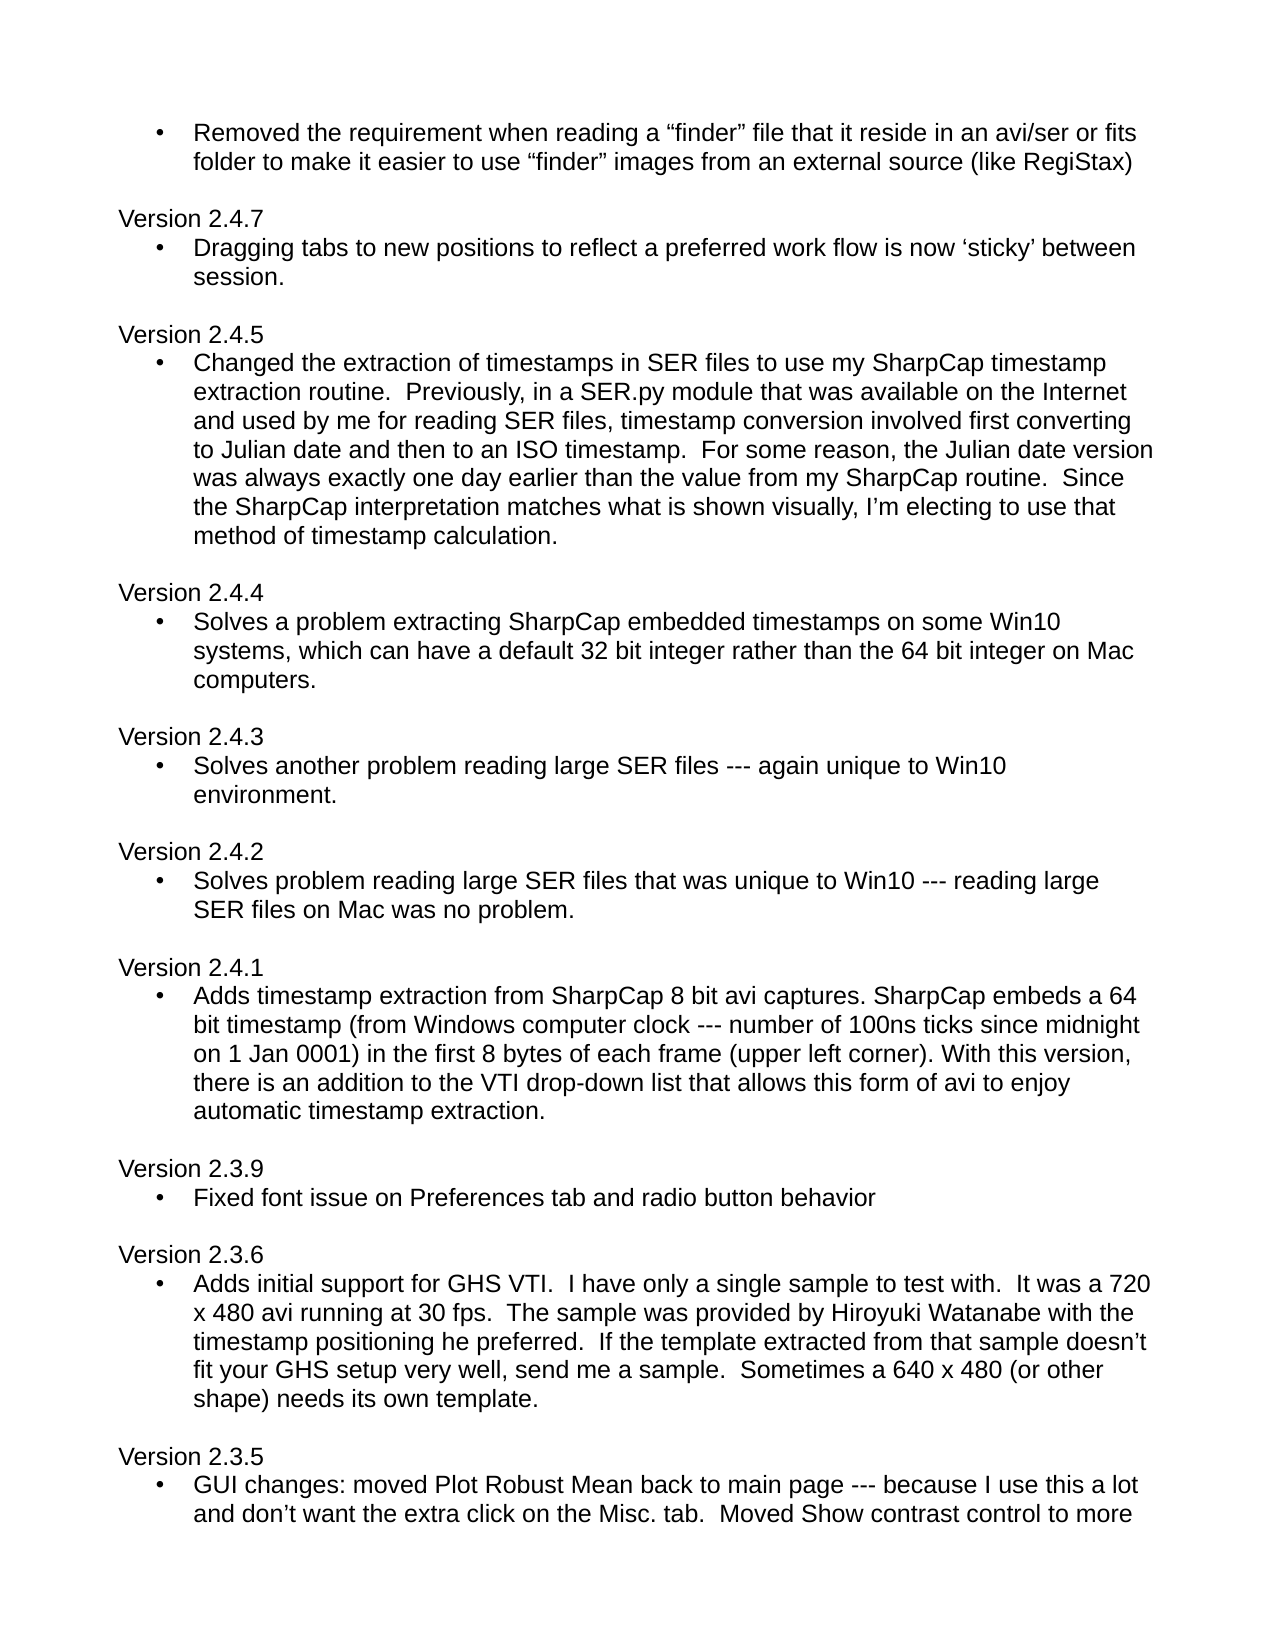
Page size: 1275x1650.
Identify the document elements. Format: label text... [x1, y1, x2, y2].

list Solves a problem extracting SharpCap embedded timestamps on some Win10 systems, which can have a default 32 bit integer rather than the 64 bit integer on Mac computers. [156, 607, 1157, 722]
text Version 2.4.7 [118, 204, 1157, 233]
text Version 2.4.4 [118, 578, 1157, 607]
text Version 2.4.1 [118, 952, 1157, 981]
list Adds timestamp extraction from SharpCap 8 bit avi captures. SharpCap embeds a 64 bit timestamp (from Windows computer clock --- number of 100ns ticks since midnight on 1 Jan 0001) in the first 8 bytes of each frame (upper left corner). With this version, there is an addition to the VTI drop-down list that allows this form of avi to enjoy automatic timestamp extraction. [156, 981, 1157, 1154]
text Version 2.3.9 [118, 1154, 1157, 1183]
list Fixed font issue on Preferences tab and radio button behavior [156, 1183, 1157, 1240]
list Adds initial support for GHS VTI. I have only a single sample to test with. It was a 720 x 480 avi running at 30 fps. The sample was provided by Hiroyuki Watanabe with the timestamp positioning he preferred. If the template extracted from that sample doesn’t fit your GHS setup very well, send me a sample. Sometimes a 640 x 480 (or other shape) needs its own template. [156, 1269, 1157, 1442]
text Version 2.4.3 [118, 722, 1157, 751]
list Solves another problem reading large SER files --- again unique to Win10 environment. [156, 751, 1157, 837]
text Version 2.3.6 [118, 1240, 1157, 1269]
list GUI changes: moved Plot Robust Mean back to main page --- because I use this a lot and don’t want the extra click on the Misc. tab. Moved Show contrast control to more [156, 1470, 1157, 1528]
list Solves problem reading large SER files that was unique to Win10 --- reading large SER files on Mac was no problem. [156, 866, 1157, 952]
text Version 2.4.2 [118, 837, 1157, 866]
text Version 2.4.5 [118, 319, 1157, 348]
list Removed the requirement when reading a “finder” file that it reside in an avi/ser or fits folder to make it easier to use “finder” images from an external source (like RegiStax) [156, 118, 1157, 204]
text Version 2.3.5 [118, 1442, 1157, 1470]
list Changed the extraction of timestamps in SER files to use my SharpCap timestamp extraction routine. Previously, in a SER.py module that was available on the Internet and used by me for reading SER files, timestamp conversion involved first converting to Julian date and then to an ISO timestamp. For some reason, the Julian date version was always exactly one day earlier than the value from my SharpCap routine. Since the SharpCap interpretation matches what is shown visually, I’m electing to use that method of timestamp calculation. [156, 348, 1157, 578]
list Dragging tabs to new positions to reflect a preferred work flow is now ‘sticky’ between session. [156, 233, 1157, 319]
